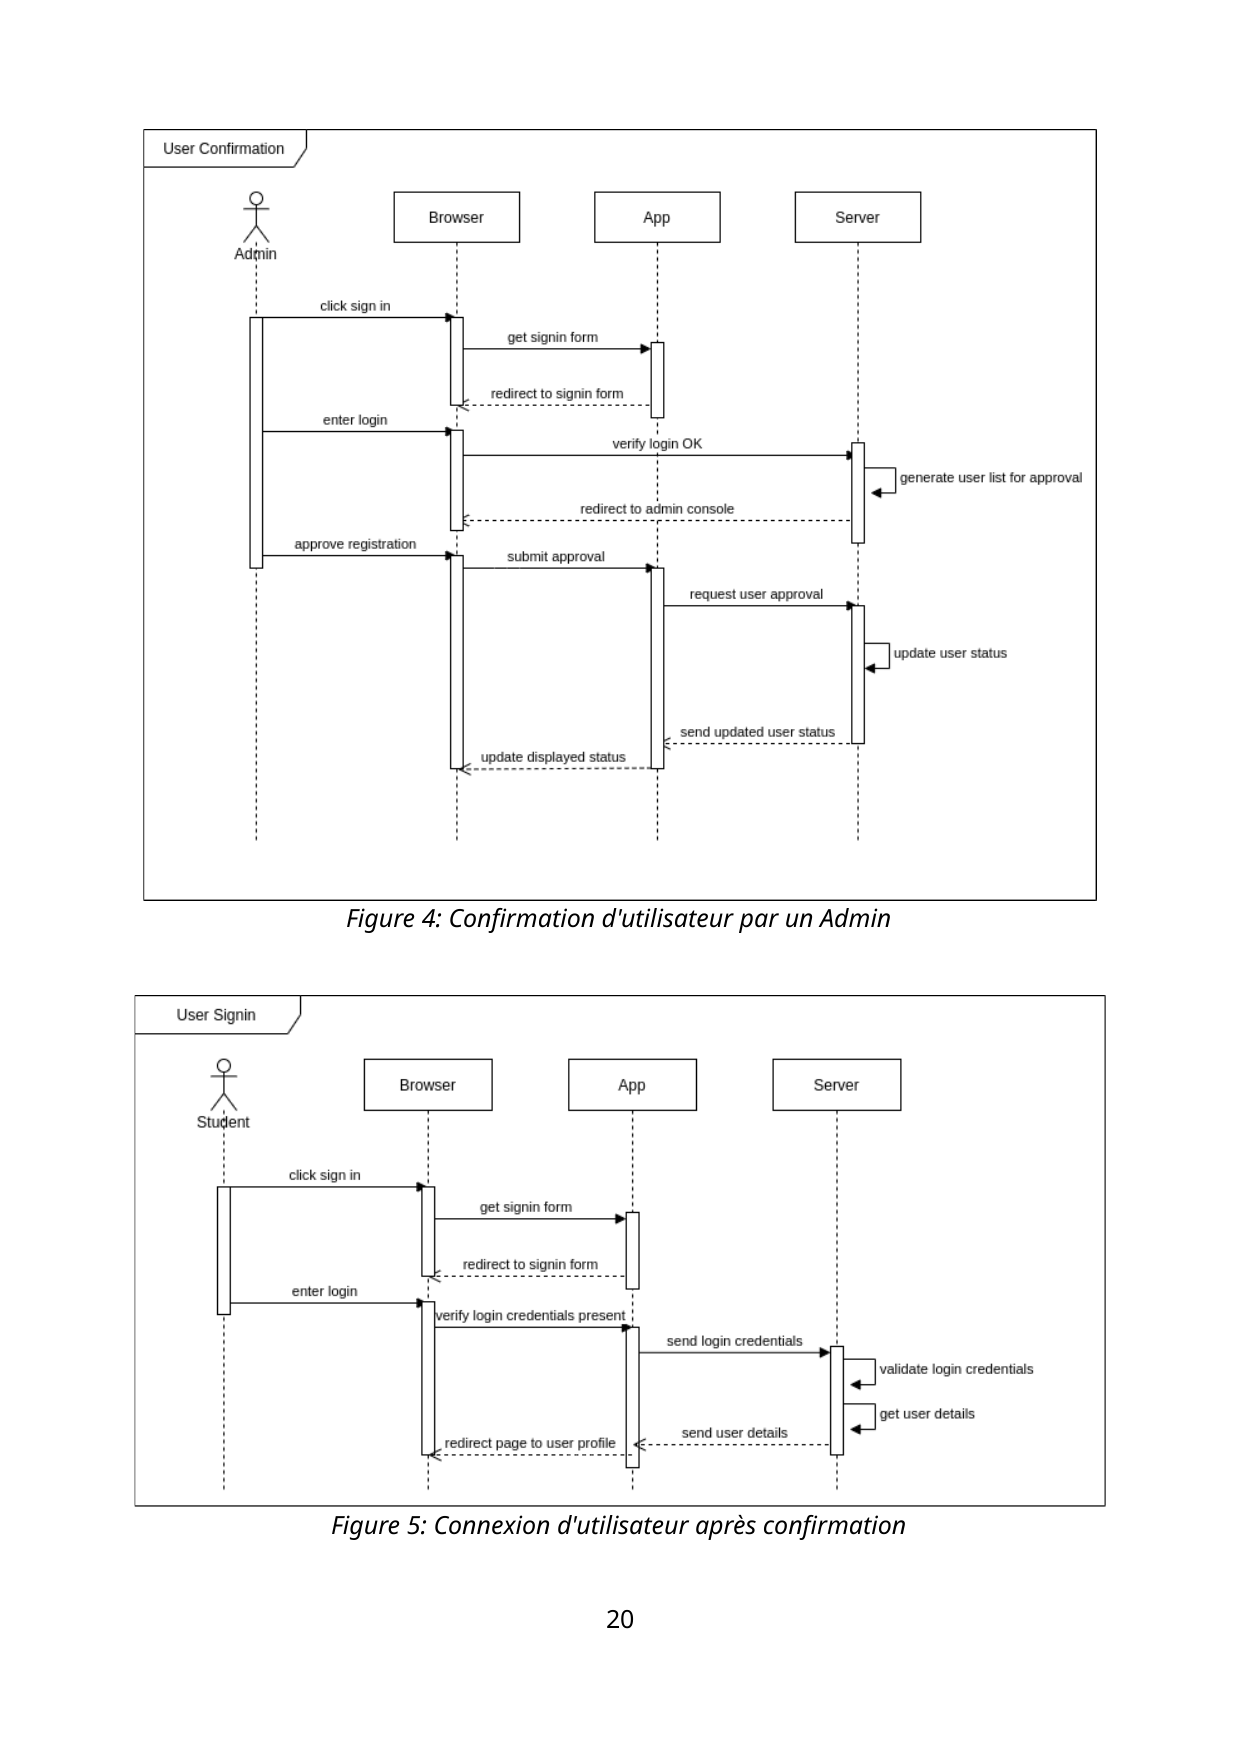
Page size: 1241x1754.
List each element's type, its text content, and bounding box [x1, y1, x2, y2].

picture [134, 995, 1106, 1508]
text Figure 4: Confirmation d'utilisateur par un Admin [118, 901, 1122, 935]
text Figure 5: Connexion d'utilisateur après confirmation [171, 1508, 1070, 1542]
picture [143, 129, 1097, 901]
